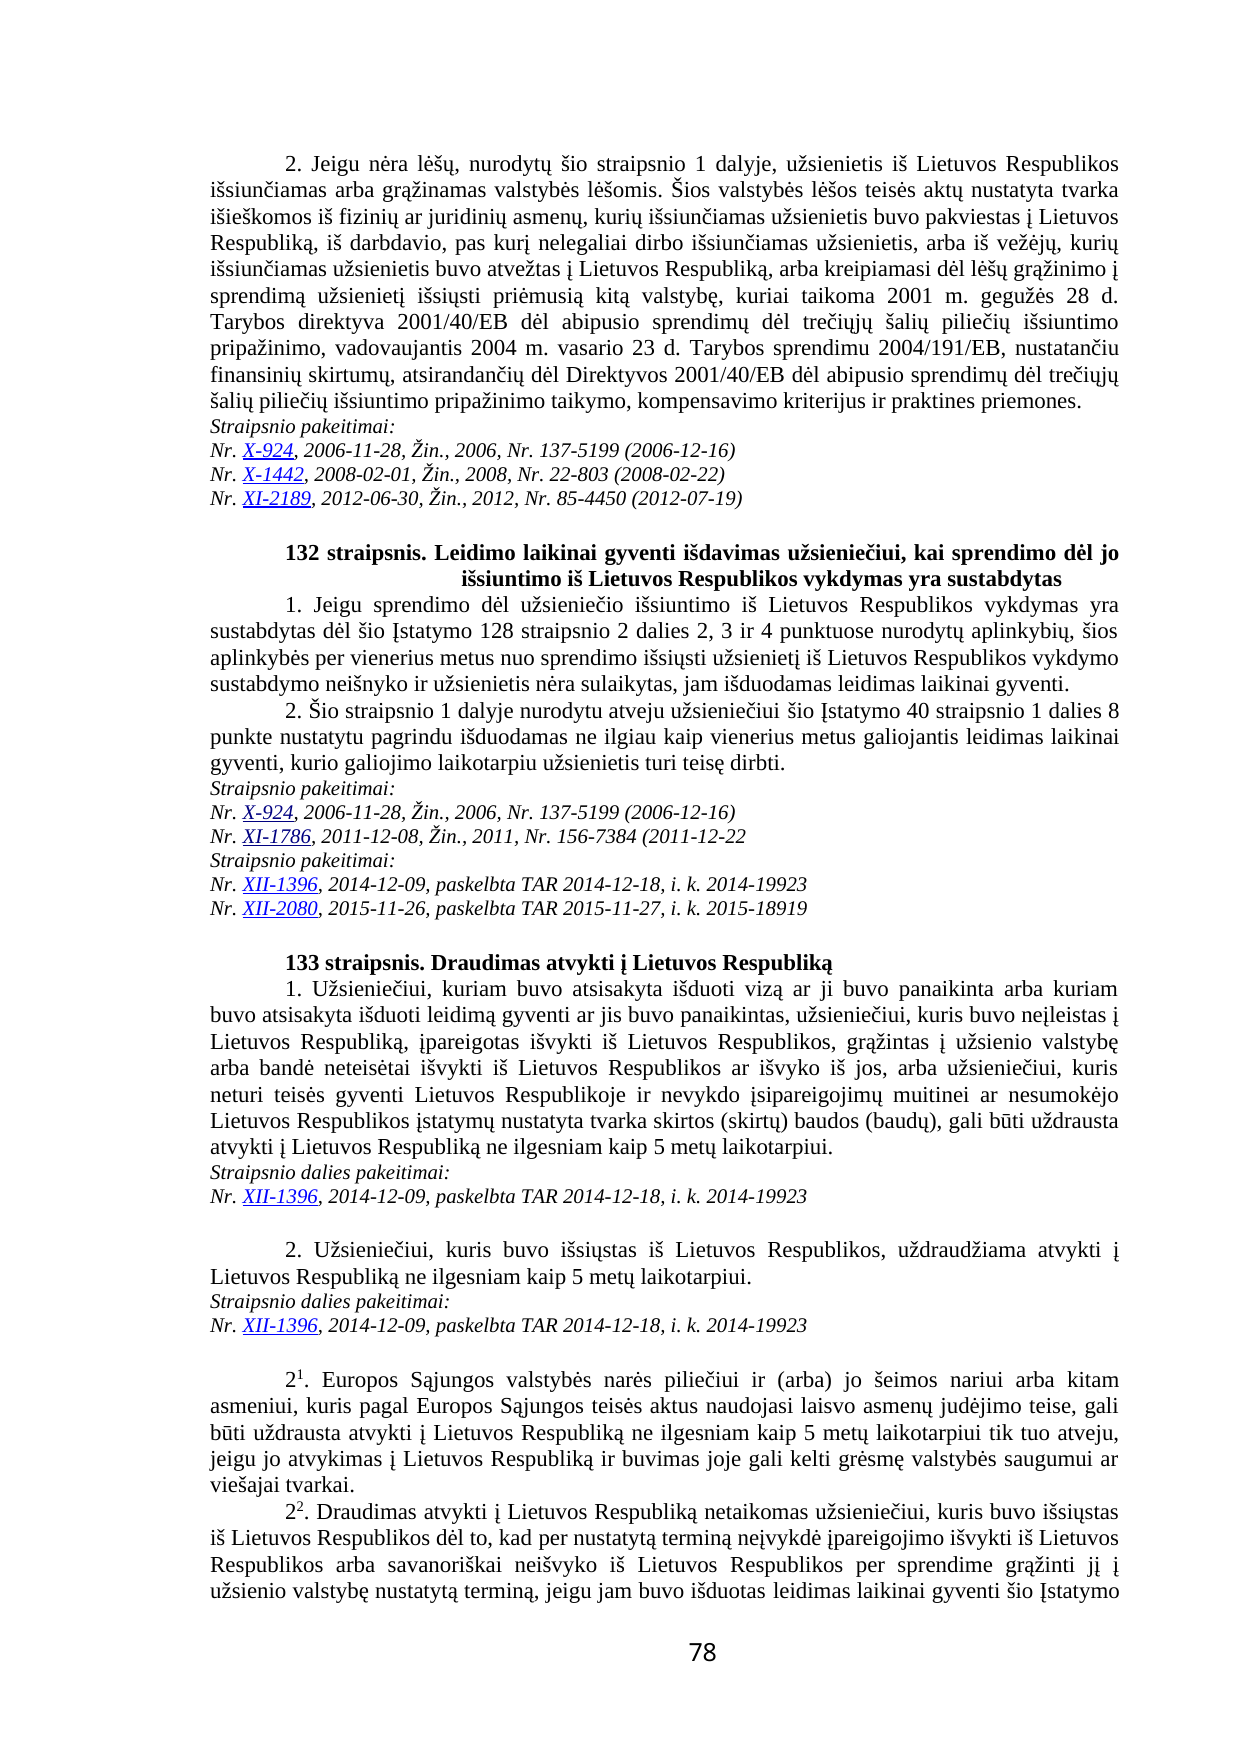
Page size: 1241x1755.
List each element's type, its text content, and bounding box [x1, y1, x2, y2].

text 2. Jeigu nėra lėšų, nurodytų šio straipsnio 1 dalyje, užsienietis iš Lietuvos Respublikos išsiunčiamas arba grąžinamas valstybės lėšomis. Šios valstybės lėšos teisės aktų nustatyta tvarka išieškomos iš fizinių ar juridinių asmenų, kurių išsiunčiamas užsienietis buvo pakviestas į Lietuvos Respubliką, iš darbdavio, pas kurį nelegaliai dirbo išsiunčiamas užsienietis, arba iš vežėjų, kurių išsiunčiamas užsienietis buvo atvežtas į Lietuvos Respubliką, arba kreipiamasi dėl lėšų grąžinimo į sprendimą užsienietį išsiųsti priėmusią kitą valstybę, kuriai taikoma 2001 m. gegužės 28 d. Tarybos direktyva 2001/40/EB dėl abipusio sprendimų dėl trečiųjų šalių piliečių išsiuntimo pripažinimo, vadovaujantis 2004 m. vasario 23 d. Tarybos sprendimu 2004/191/EB, nustatančiu finansinių skirtumų, atsirandančių dėl Direktyvos 2001/40/EB dėl abipusio sprendimų dėl trečiųjų šalių piliečių išsiuntimo pripažinimo taikymo, kompensavimo kriterijus ir praktines priemones. [210, 150, 1120, 413]
text Straipsnio dalies pakeitimai: [210, 1289, 1120, 1313]
text 21. Europos Sąjungos valstybės narės piliečiui ir (arba) jo šeimos nariui arba kitam asmeniui, kuris pagal Europos Sąjungos teisės aktus naudojasi laisvo asmenų judėjimo teise, gali būti uždrausta atvykti į Lietuvos Respubliką ne ilgesniam kaip 5 metų laikotarpiui tik tuo atveju, jeigu jo atvykimas į Lietuvos Respubliką ir buvimas joje gali kelti grėsmę valstybės saugumui ar viešajai tvarkai. [210, 1366, 1120, 1498]
text Nr. XII-1396, 2014-12-09, paskelbta TAR 2014-12-18, i. k. 2014-19923 [210, 872, 1120, 896]
text Straipsnio pakeitimai: [210, 776, 1120, 800]
text Nr. XII-1396, 2014-12-09, paskelbta TAR 2014-12-18, i. k. 2014-19923 [210, 1184, 1120, 1208]
text Nr. X-924, 2006-11-28, Žin., 2006, Nr. 137-5199 (2006-12-16) [210, 800, 1120, 824]
text Straipsnio pakeitimai: [210, 848, 1120, 872]
text Nr. X-924, 2006-11-28, Žin., 2006, Nr. 137-5199 (2006-12-16) [210, 438, 1120, 462]
text 132 straipsnis. Leidimo laikinai gyventi išdavimas užsieniečiui, kai sprendimo dėl jo išsiuntimo iš Lietuvos Respublikos vykdymas yra sustabdytas [285, 538, 1120, 591]
text 2. Šio straipsnio 1 dalyje nurodytu atveju užsieniečiui šio Įstatymo 40 straipsnio 1 dalies 8 punkte nustatytu pagrindu išduodamas ne ilgiau kaip vienerius metus galiojantis leidimas laikinai gyventi, kurio galiojimo laikotarpiu užsienietis turi teisę dirbti. [210, 697, 1120, 776]
text Straipsnio pakeitimai: [210, 413, 1120, 438]
text Nr. XI-1786, 2011-12-08, Žin., 2011, Nr. 156-7384 (2011-12-22 [210, 824, 1120, 848]
text Nr. X-1442, 2008-02-01, Žin., 2008, Nr. 22-803 (2008-02-22) [210, 462, 1120, 486]
text Nr. XI-2189, 2012-06-30, Žin., 2012, Nr. 85-4450 (2012-07-19) [210, 486, 1120, 510]
text Straipsnio dalies pakeitimai: [210, 1160, 1120, 1184]
text Nr. XII-1396, 2014-12-09, paskelbta TAR 2014-12-18, i. k. 2014-19923 [210, 1313, 1120, 1337]
text 1. Užsieniečiui, kuriam buvo atsisakyta išduoti vizą ar ji buvo panaikinta arba kuriam buvo atsisakyta išduoti leidimą gyventi ar jis buvo panaikintas, užsieniečiui, kuris buvo neįleistas į Lietuvos Respubliką, įpareigotas išvykti iš Lietuvos Respublikos, grąžintas į užsienio valstybę arba bandė neteisėtai išvykti iš Lietuvos Respublikos ar išvyko iš jos, arba užsieniečiui, kuris neturi teisės gyventi Lietuvos Respublikoje ir nevykdo įsipareigojimų muitinei ar nesumokėjo Lietuvos Respublikos įstatymų nustatyta tvarka skirtos (skirtų) baudos (baudų), gali būti uždrausta atvykti į Lietuvos Respubliką ne ilgesniam kaip 5 metų laikotarpiui. [210, 975, 1120, 1160]
text 1. Jeigu sprendimo dėl užsieniečio išsiuntimo iš Lietuvos Respublikos vykdymas yra sustabdytas dėl šio Įstatymo 128 straipsnio 2 dalies 2, 3 ir 4 punktuose nurodytų aplinkybių, šios aplinkybės per vienerius metus nuo sprendimo išsiųsti užsienietį iš Lietuvos Respublikos vykdymo sustabdymo neišnyko ir užsienietis nėra sulaikytas, jam išduodamas leidimas laikinai gyventi. [210, 591, 1120, 697]
text Nr. XII-2080, 2015-11-26, paskelbta TAR 2015-11-27, i. k. 2015-18919 [210, 896, 1120, 920]
text 2. Užsieniečiui, kuris buvo išsiųstas iš Lietuvos Respublikos, uždraudžiama atvykti į Lietuvos Respubliką ne ilgesniam kaip 5 metų laikotarpiui. [210, 1237, 1120, 1289]
text 133 straipsnis. Draudimas atvykti į Lietuvos Respubliką [210, 949, 1120, 975]
text 22. Draudimas atvykti į Lietuvos Respubliką netaikomas užsieniečiui, kuris buvo išsiųstas iš Lietuvos Respublikos dėl to, kad per nustatytą terminą neįvykdė įpareigojimo išvykti iš Lietuvos Respublikos arba savanoriškai neišvyko iš Lietuvos Respublikos per sprendime grąžinti jį į užsienio valstybę nustatytą terminą, jeigu jam buvo išduotas leidimas laikinai gyventi šio Įstatymo [210, 1498, 1120, 1603]
